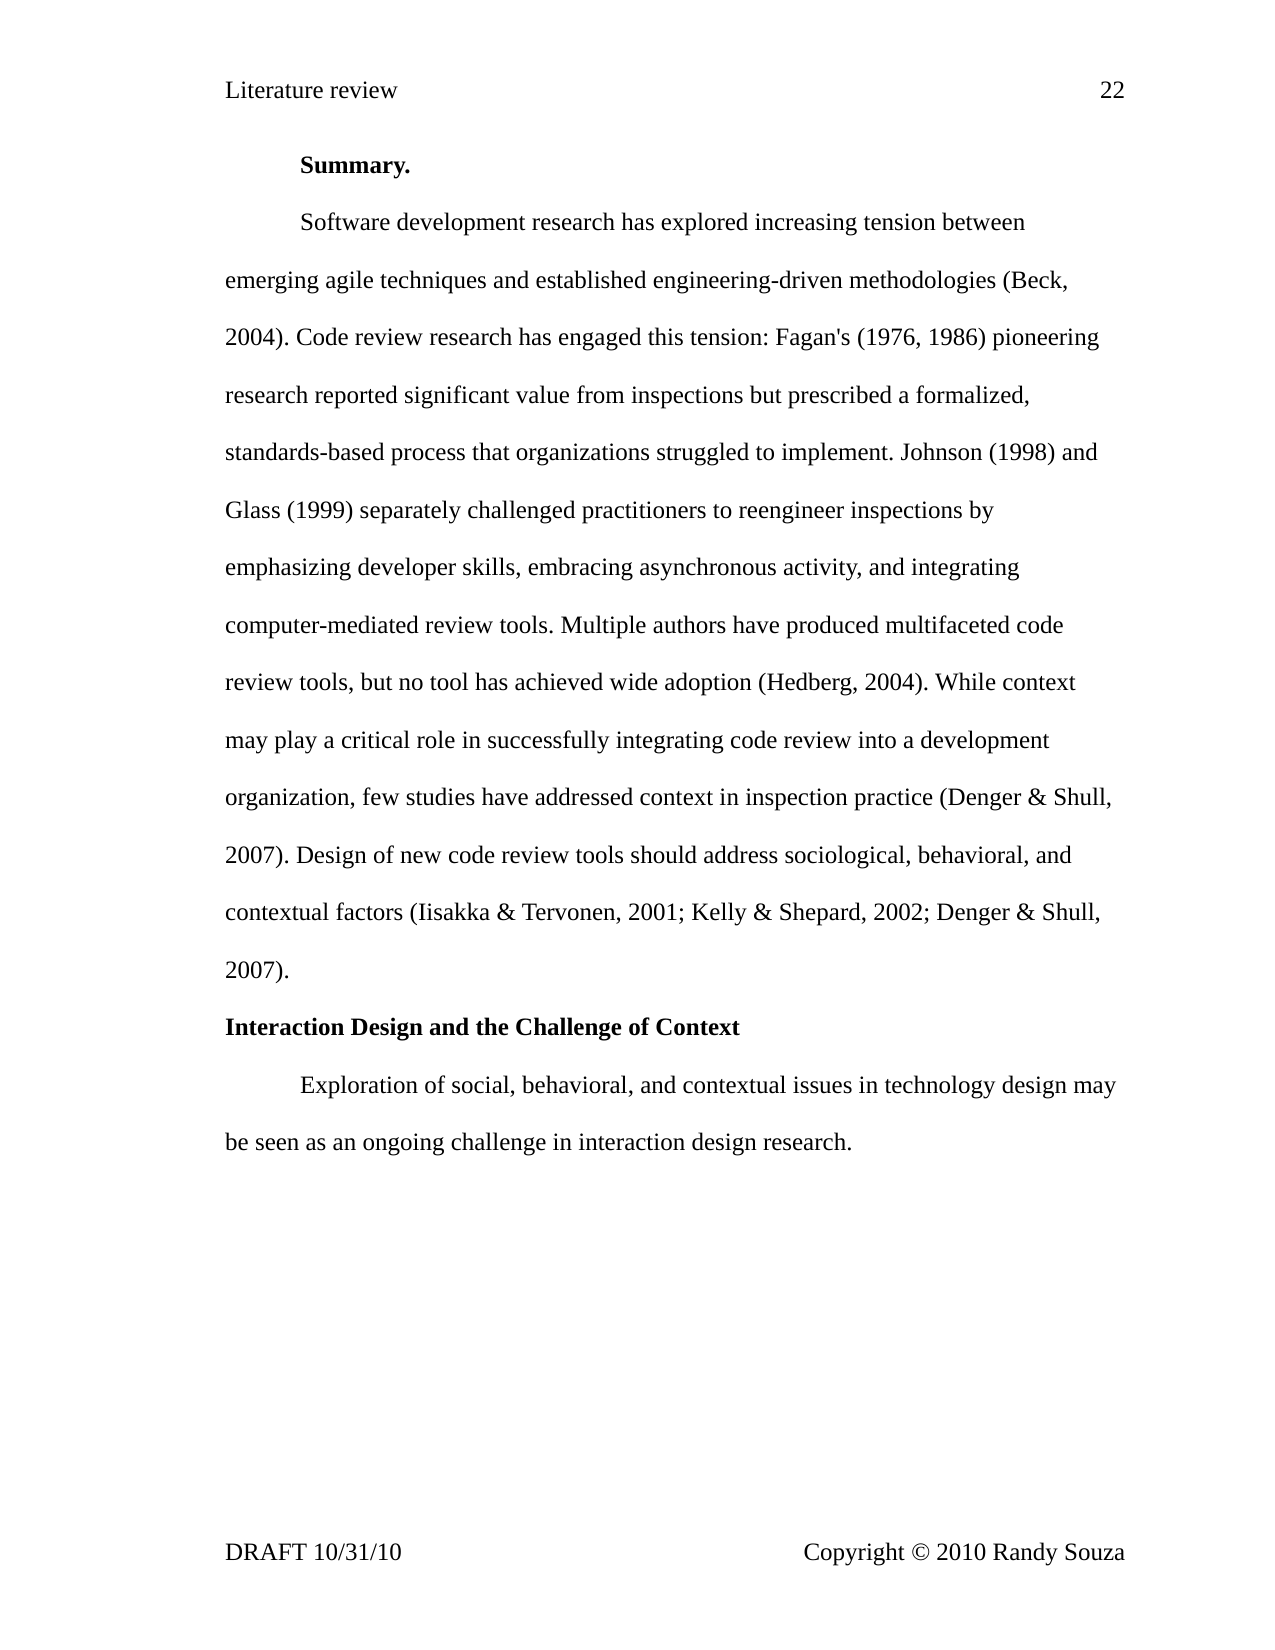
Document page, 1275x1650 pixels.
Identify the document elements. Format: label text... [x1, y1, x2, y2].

subtitle Interaction Design and the Challenge of Context [225, 1012, 1125, 1041]
text Software development research has explored increasing tension between emerging agile techniques and established engineering-driven methodologies (Beck, 2004). Code review research has engaged this tension: Fagan's (1976, 1986) pioneering research reported significant value from inspections but prescribed a formalized, standards-based process that organizations struggled to implement. Johnson (1998) and Glass (1999) separately challenged practitioners to reengineer inspections by emphasizing developer skills, embracing asynchronous activity, and integrating computer-mediated review tools. Multiple authors have produced multifaceted code review tools, but no tool has achieved wide adoption (Hedberg, 2004). While context may play a critical role in successfully integrating code review into a development organization, few studies have addressed context in inspection practice (Denger & Shull, 2007). Design of new code review tools should address sociological, behavioral, and contextual factors (Iisakka & Tervonen, 2001; Kelly & Shepard, 2002; Denger & Shull, 2007). [225, 207, 1125, 984]
subtitle Summary. [300, 150, 1125, 179]
text Exploration of social, behavioral, and contextual issues in technology design may be seen as an ongoing challenge in interaction design research. [225, 1070, 1125, 1156]
